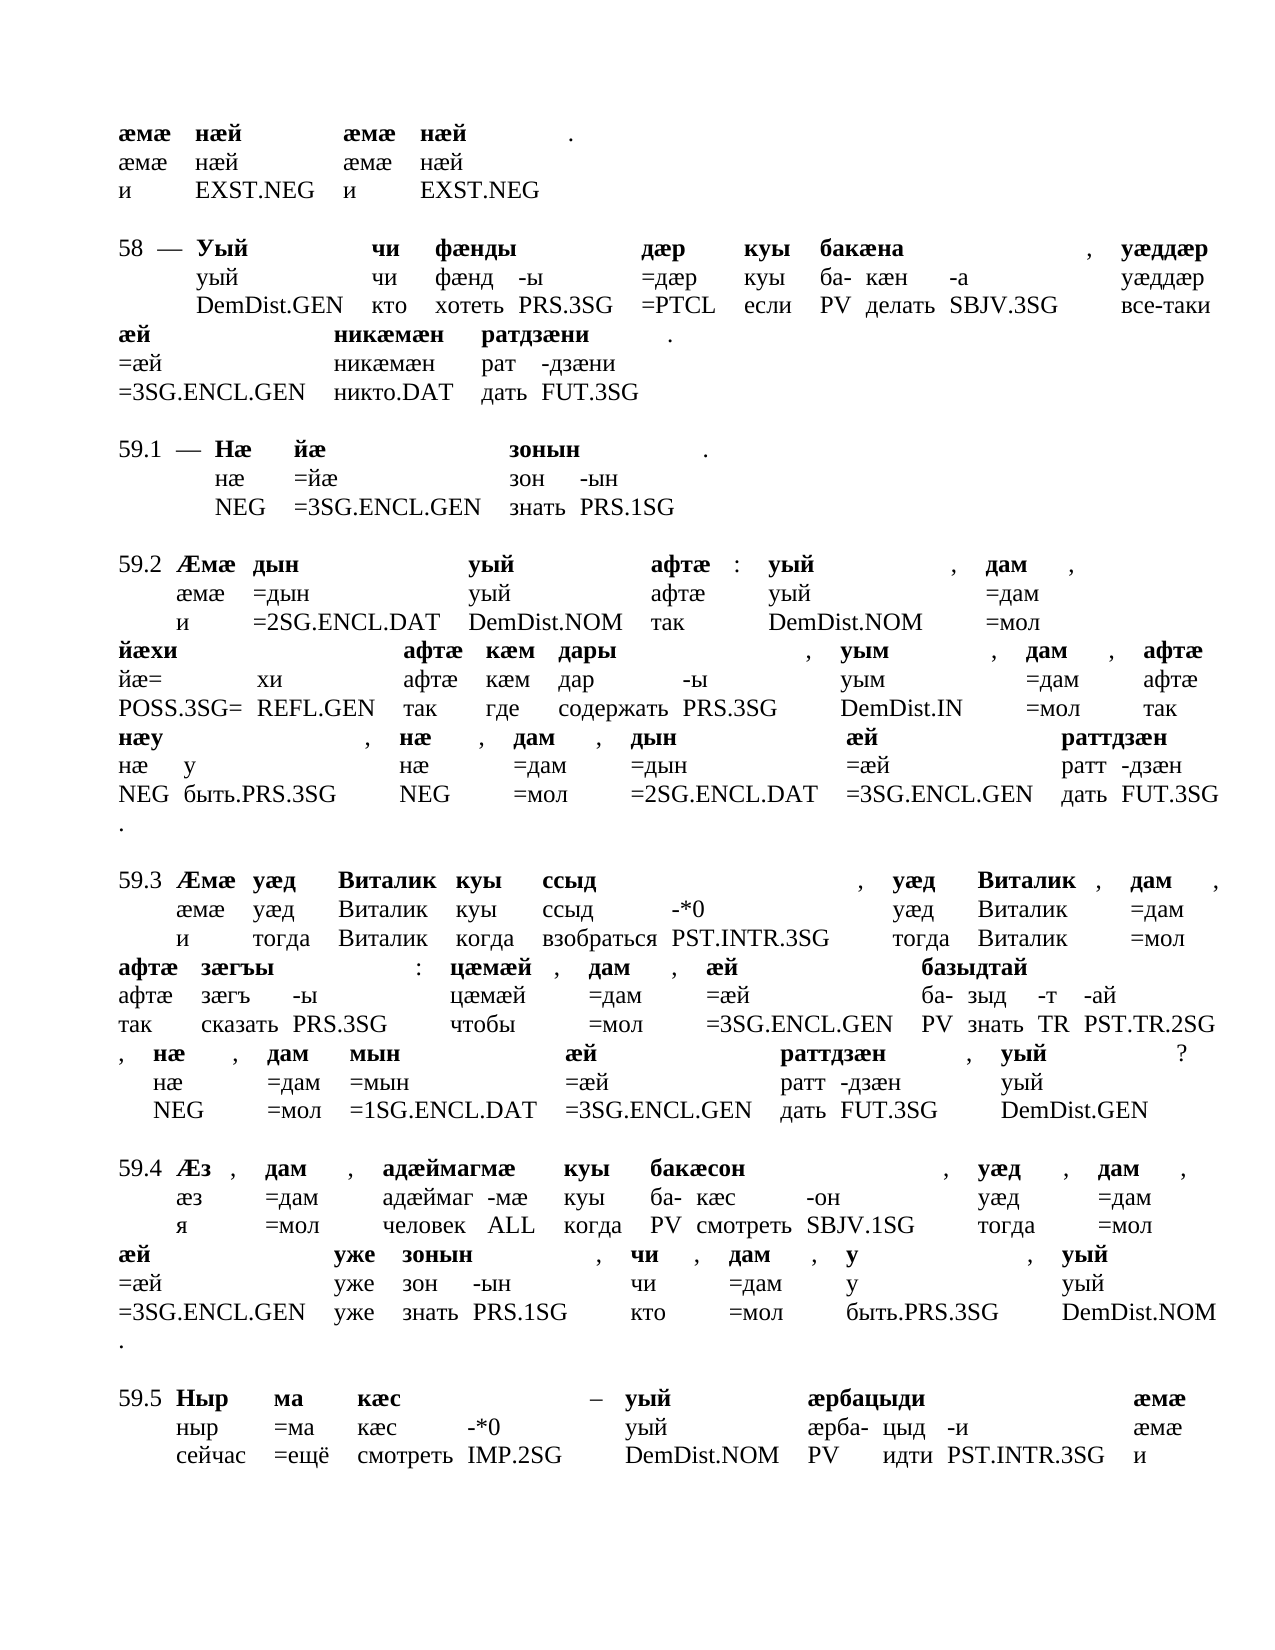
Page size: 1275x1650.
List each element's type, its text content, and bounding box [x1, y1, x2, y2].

text мын [349, 1038, 551, 1067]
text æмæ [1133, 1383, 1196, 1412]
text Виталик [338, 866, 442, 894]
text нæй [420, 147, 540, 176]
text и [176, 607, 225, 636]
text -дзæн [1121, 751, 1219, 779]
text =æй [706, 981, 893, 1009]
text куы [456, 894, 514, 923]
text =2SG.ENCL.DAT [630, 779, 818, 808]
text =дæр [641, 262, 716, 291]
text дын [253, 549, 454, 578]
text , [991, 636, 1012, 664]
text æй [118, 319, 320, 348]
text FUT.3SG [1121, 779, 1219, 808]
text PV [807, 1441, 869, 1469]
text кто [371, 291, 407, 319]
text раттдзæн [1061, 722, 1233, 751]
text уый [625, 1412, 780, 1441]
text Æмæ [176, 866, 239, 894]
text 59.4 [118, 1153, 162, 1182]
text , [232, 1038, 253, 1067]
text =мол [985, 607, 1040, 636]
text -ын [579, 463, 675, 492]
text уæд [892, 866, 964, 894]
text уæд [978, 1182, 1035, 1211]
text , [694, 1239, 715, 1268]
text æмæ [176, 578, 225, 607]
text =ма [274, 1412, 329, 1441]
text DemDist.NOM [468, 607, 623, 636]
text =мол [1098, 1211, 1153, 1239]
text дар [558, 664, 669, 693]
text хотеть [435, 291, 504, 319]
text =мол [728, 1297, 783, 1326]
text EXST.NEG [420, 176, 540, 204]
text , [1027, 1239, 1048, 1268]
text нæ [153, 1038, 218, 1067]
text когда [456, 923, 514, 952]
text æй [565, 1038, 766, 1067]
text æй [846, 722, 1047, 751]
text дам [1130, 866, 1199, 894]
text дать [1061, 779, 1107, 808]
text . [118, 1326, 139, 1354]
text базыдтай [921, 952, 1229, 981]
text нæ [399, 722, 464, 751]
text адæймагмæ [382, 1153, 550, 1182]
text =дам [728, 1268, 783, 1297]
text EXST.NEG [195, 176, 315, 204]
text =2SG.ENCL.DAT [253, 607, 440, 636]
text -ы [292, 981, 387, 1009]
text =3SG.ENCL.GEN [846, 779, 1034, 808]
text =мол [1130, 923, 1185, 952]
text чи [630, 1268, 666, 1297]
text Виталик [338, 923, 428, 952]
text дам [588, 952, 657, 981]
text REFL.GEN [257, 693, 375, 722]
text =мол [513, 779, 568, 808]
text когда [563, 1211, 622, 1239]
text быть.PRS.3SG [183, 779, 337, 808]
text : [415, 952, 436, 981]
text Æз [176, 1153, 216, 1182]
text PRS.3SG [682, 693, 778, 722]
text =1SG.ENCL.DAT [349, 1096, 537, 1124]
text идти [883, 1441, 933, 1469]
text дам [1098, 1153, 1166, 1182]
text æмæ [176, 894, 225, 923]
text , [966, 1038, 987, 1067]
text POSS.3SG= [118, 693, 243, 722]
text , [1086, 233, 1107, 262]
text уый [468, 549, 637, 578]
text -*0 [671, 894, 830, 923]
text , [478, 722, 499, 751]
text Виталик [977, 923, 1068, 952]
text — [157, 233, 182, 250]
text у [846, 1268, 999, 1297]
text Нæ [214, 434, 280, 463]
text =мол [267, 1096, 322, 1124]
text . [568, 118, 589, 147]
text нæй [195, 147, 315, 176]
text смотреть [696, 1211, 792, 1239]
text ALL [487, 1211, 536, 1239]
text никæмæн [333, 319, 467, 348]
text уже [333, 1239, 388, 1268]
text уый [768, 578, 923, 607]
text , [553, 952, 574, 981]
text хи [257, 664, 375, 693]
text кæс [357, 1412, 453, 1441]
text дам [267, 1038, 336, 1067]
text содержать [558, 693, 669, 722]
text уæд [253, 866, 324, 894]
text ба- [819, 262, 852, 291]
text куы [563, 1182, 622, 1211]
text Виталик [977, 894, 1068, 923]
text 59.3 [118, 866, 162, 894]
text -он [806, 1182, 915, 1211]
text FUT.3SG [840, 1096, 938, 1124]
text нæ [399, 751, 451, 779]
text DemDist.IN [840, 693, 963, 722]
text так [651, 607, 706, 636]
text дам [265, 1153, 334, 1182]
text у [183, 751, 337, 779]
text уæд [978, 1153, 1049, 1182]
text . [702, 434, 723, 463]
text где [486, 693, 530, 722]
text , [1180, 1153, 1201, 1182]
text æмæ [1133, 1412, 1182, 1441]
text делать [866, 291, 935, 319]
text уый [1001, 1067, 1149, 1096]
text =ещё [274, 1441, 329, 1469]
text нæ [118, 751, 169, 779]
text тогда [978, 1211, 1035, 1239]
text IMP.2SG [467, 1441, 562, 1469]
text уым [840, 664, 963, 693]
text PST.INTR.3SG [947, 1441, 1105, 1469]
text я [176, 1211, 202, 1239]
text =PTCL [641, 291, 716, 319]
text куы [744, 262, 792, 291]
text Виталик [338, 894, 428, 923]
text куы [563, 1153, 636, 1182]
text PV [819, 291, 852, 319]
text æз [176, 1182, 202, 1211]
text куы [744, 233, 806, 262]
text : [733, 549, 754, 578]
text , [857, 866, 878, 894]
text =æй [118, 1268, 306, 1297]
text -ай [1083, 981, 1216, 1009]
text ратт [1061, 751, 1107, 779]
text , [230, 1153, 251, 1182]
text PRS.1SG [473, 1297, 568, 1326]
text кæн [866, 262, 935, 291]
text 58 [118, 233, 143, 262]
text -и [947, 1412, 1105, 1441]
text адæймаг [382, 1182, 473, 1211]
text так [403, 693, 458, 722]
text , [118, 1038, 139, 1067]
text -мæ [487, 1182, 536, 1211]
text . [667, 319, 688, 348]
text цыд [883, 1412, 933, 1441]
text и [1133, 1441, 1182, 1469]
text , [951, 549, 972, 578]
text , [364, 722, 385, 751]
text дать [481, 377, 527, 406]
text æмæ [118, 147, 167, 176]
text SBJV.3SG [949, 291, 1058, 319]
text уже [333, 1297, 374, 1326]
text кто [630, 1297, 666, 1326]
text =йæ [294, 463, 481, 492]
text NEG [153, 1096, 204, 1124]
text =мол [1026, 693, 1081, 722]
text =мол [588, 1009, 643, 1038]
text ратдзæни [481, 319, 653, 348]
text ба- [921, 981, 953, 1009]
text кæм [486, 664, 530, 693]
text -т [1038, 981, 1070, 1009]
text — [176, 434, 201, 451]
text , [805, 636, 826, 664]
text , [671, 952, 692, 981]
text чтобы [450, 1009, 526, 1038]
text NEG [118, 779, 169, 808]
text FUT.3SG [541, 377, 639, 406]
text афтæ [118, 981, 173, 1009]
text ? [1176, 1038, 1197, 1067]
text -ын [473, 1268, 568, 1297]
text нæй [420, 118, 554, 147]
text уæд [892, 894, 950, 923]
text , [596, 722, 617, 751]
text 59.2 [118, 549, 162, 578]
text и [118, 176, 167, 204]
text кæм [486, 636, 544, 664]
text если [744, 291, 792, 319]
text чи [371, 233, 421, 262]
text , [811, 1239, 832, 1268]
text фæнды [435, 233, 627, 262]
text PST.INTR.3SG [671, 923, 830, 952]
text зыд [967, 981, 1024, 1009]
text PST.TR.2SG [1083, 1009, 1216, 1038]
text уым [840, 636, 977, 664]
text цæмæй [450, 952, 540, 981]
text дам [985, 549, 1054, 578]
text Æмæ [176, 549, 239, 578]
text DemDist.NOM [625, 1441, 780, 1469]
text взобраться [542, 923, 658, 952]
text афтæ [651, 578, 706, 607]
text TR [1038, 1009, 1070, 1038]
text =3SG.ENCL.GEN [294, 492, 481, 521]
text ссыд [542, 866, 844, 894]
text =дам [588, 981, 643, 1009]
text , [1063, 1153, 1084, 1182]
text уый [1001, 1038, 1162, 1067]
text уый [1062, 1268, 1217, 1297]
text нæу [118, 722, 351, 751]
text , [1213, 866, 1234, 894]
text =æй [846, 751, 1034, 779]
text йæхи [118, 636, 389, 664]
text =дам [1130, 894, 1185, 923]
text =дам [1026, 664, 1081, 693]
text нæй [195, 118, 329, 147]
text зонын [509, 434, 689, 463]
text уæддæр [1121, 262, 1211, 291]
text =æй [118, 348, 306, 377]
text все-таки [1121, 291, 1211, 319]
text кæс [696, 1182, 792, 1211]
text раттдзæн [780, 1038, 952, 1067]
text PRS.3SG [518, 291, 613, 319]
text так [1143, 693, 1198, 722]
text æмæ [343, 147, 392, 176]
text зон [509, 463, 566, 492]
text афтæ [403, 664, 458, 693]
text DemDist.NOM [768, 607, 923, 636]
text уæд [253, 894, 310, 923]
text ма [274, 1383, 343, 1412]
text нæ [214, 463, 266, 492]
text æй [118, 1239, 320, 1268]
text афтæ [1143, 636, 1212, 664]
text , [1095, 866, 1116, 894]
text DemDist.GEN [196, 291, 344, 319]
text =3SG.ENCL.GEN [118, 377, 306, 406]
text DemDist.GEN [1001, 1096, 1149, 1124]
text æмæ [118, 118, 181, 147]
text знать [967, 1009, 1024, 1038]
text Виталик [977, 866, 1082, 894]
text =3SG.ENCL.GEN [118, 1297, 306, 1326]
text уый [625, 1383, 794, 1412]
text 59.5 [118, 1383, 162, 1412]
text , [347, 1153, 368, 1182]
text уый [768, 549, 937, 578]
text рат [481, 348, 527, 377]
text и [176, 923, 225, 952]
text афтæ [403, 636, 472, 664]
text уый [196, 262, 344, 291]
text ныр [176, 1412, 246, 1441]
text PV [650, 1211, 682, 1239]
text =дам [265, 1182, 320, 1211]
text æмæ [343, 118, 406, 147]
text никæмæн [333, 348, 454, 377]
text цæмæй [450, 981, 526, 1009]
text уже [333, 1268, 374, 1297]
text тогда [892, 923, 950, 952]
text -дзæн [840, 1067, 938, 1096]
text -дзæни [541, 348, 639, 377]
text æй [706, 952, 907, 981]
text ба- [650, 1182, 682, 1211]
text куы [456, 866, 528, 894]
text PRS.3SG [292, 1009, 387, 1038]
text , [943, 1153, 964, 1182]
text =дын [253, 578, 440, 607]
text смотреть [357, 1441, 453, 1469]
text — [176, 452, 201, 463]
text DemDist.NOM [1062, 1297, 1217, 1326]
text ссыд [542, 894, 658, 923]
text =дам [1098, 1182, 1153, 1211]
text никто.DAT [333, 377, 454, 406]
text афтæ [1143, 664, 1198, 693]
text уæддæр [1121, 233, 1224, 262]
text зонын [402, 1239, 582, 1268]
text =мол [265, 1211, 320, 1239]
text дын [630, 722, 832, 751]
text дам [728, 1239, 797, 1268]
text бакæна [819, 233, 1072, 262]
text афтæ [651, 549, 719, 578]
text ратт [780, 1067, 826, 1096]
text Уый [196, 233, 358, 262]
text =æй [565, 1067, 753, 1096]
text так [118, 1009, 173, 1038]
text =мын [349, 1067, 537, 1096]
text у [846, 1239, 1013, 1268]
text сказать [201, 1009, 278, 1038]
text — [157, 251, 182, 262]
text уый [1062, 1239, 1231, 1268]
text æрба- [807, 1412, 869, 1441]
text SBJV.1SG [806, 1211, 915, 1239]
text знать [509, 492, 566, 521]
text =дам [985, 578, 1040, 607]
text NEG [214, 492, 266, 521]
text дам [513, 722, 582, 751]
text зон [402, 1268, 459, 1297]
text кæс [357, 1383, 576, 1412]
text -а [949, 262, 1058, 291]
text йæ= [118, 664, 243, 693]
text , [1068, 549, 1089, 578]
text и [343, 176, 392, 204]
text человек [382, 1211, 473, 1239]
text . [118, 808, 139, 837]
text Ныр [176, 1383, 260, 1412]
text дары [558, 636, 792, 664]
text =дам [267, 1067, 322, 1096]
text =3SG.ENCL.GEN [706, 1009, 893, 1038]
text -*0 [467, 1412, 562, 1441]
text , [1108, 636, 1129, 664]
text , [596, 1239, 617, 1268]
text PRS.1SG [579, 492, 675, 521]
text чи [371, 262, 407, 291]
text дæр [641, 233, 730, 262]
text -ы [518, 262, 613, 291]
text зæгъы [201, 952, 401, 981]
text сейчас [176, 1441, 246, 1469]
text PV [921, 1009, 953, 1038]
text -ы [682, 664, 778, 693]
text æрбацыди [807, 1383, 1119, 1412]
text – [590, 1383, 611, 1412]
text знать [402, 1297, 459, 1326]
text тогда [253, 923, 310, 952]
text дам [1026, 636, 1094, 664]
text зæгъ [201, 981, 278, 1009]
text уый [468, 578, 623, 607]
text фæнд [435, 262, 504, 291]
text афтæ [118, 952, 187, 981]
text =дам [513, 751, 568, 779]
text =дын [630, 751, 818, 779]
text чи [630, 1239, 680, 1268]
text быть.PRS.3SG [846, 1297, 999, 1326]
text йæ [294, 434, 495, 463]
text NEG [399, 779, 451, 808]
text бакæсон [650, 1153, 929, 1182]
text нæ [153, 1067, 204, 1096]
text дать [780, 1096, 826, 1124]
text 59.1 [118, 434, 162, 463]
text =3SG.ENCL.GEN [565, 1096, 753, 1124]
